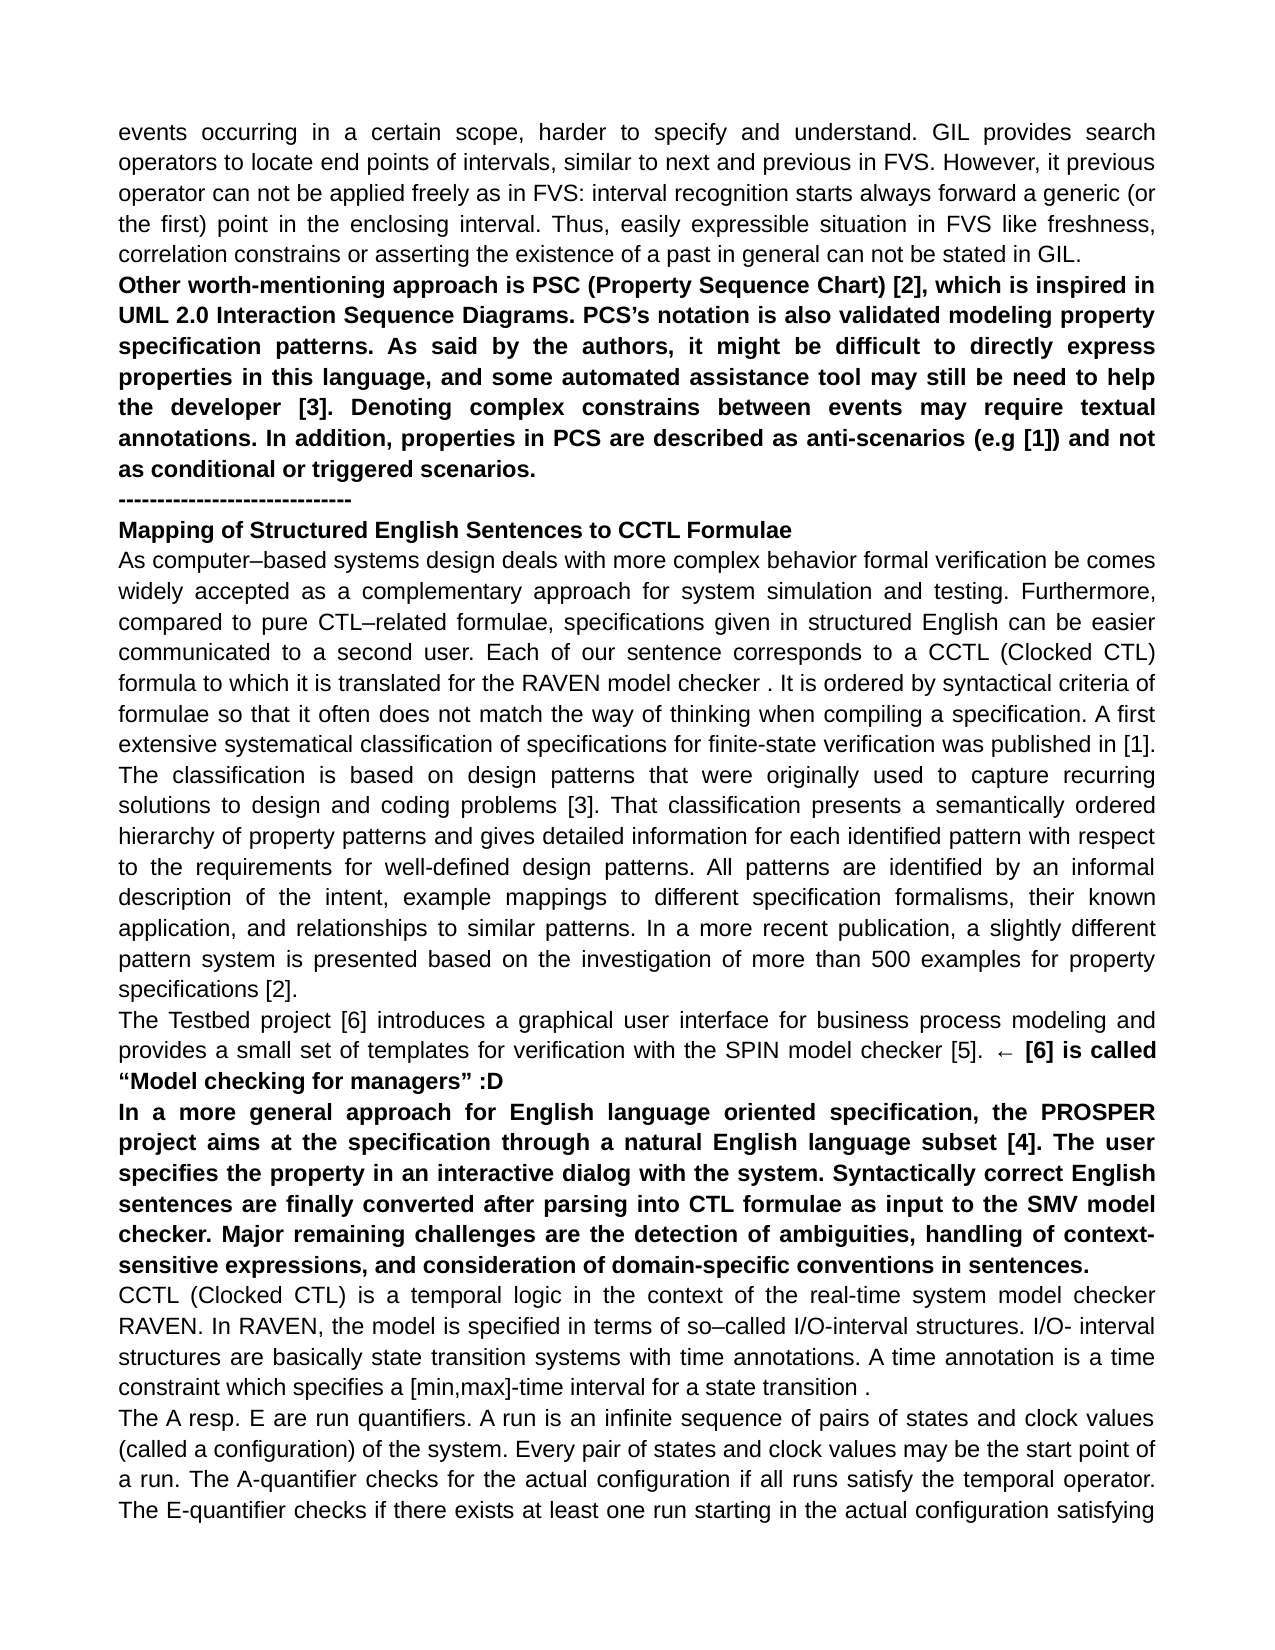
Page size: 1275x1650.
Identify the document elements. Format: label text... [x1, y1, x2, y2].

text Other worth-mentioning approach is PSC (Property Sequence Chart) [2], which is inspired in UML 2.0 Interaction Sequence Diagrams. PCS’s notation is also validated modeling property specification patterns. As said by the authors, it might be difficult to directly express properties in this language, and some automated assistance tool may still be need to help the developer [3]. Denoting complex constrains between events may require textual annotations. In addition, properties in PCS are described as anti-scenarios (e.g [1]) and not as conditional or triggered scenarios. [118, 271, 1157, 482]
text Mapping of Structured English Sentences to CCTL Formulae [118, 516, 1157, 543]
text ------------------------------ [118, 486, 1157, 512]
text As computer–based systems design deals with more complex behavior formal verification be comes widely accepted as a complementary approach for system simulation and testing. Furthermore, compared to pure CTL–related formulae, specifications given in structured English can be easier communicated to a second user. Each of our sentence corresponds to a CCTL (Clocked CTL) formula to which it is translated for the RAVEN model checker . It is ordered by syntactical criteria of formulae so that it often does not match the way of thinking when compiling a specification. A first extensive systematical classification of specifications for finite-state verification was published in [1]. The classification is based on design patterns that were originally used to capture recurring solutions to design and coding problems [3]. That classification presents a semantically ordered hierarchy of property patterns and gives detailed information for each identified pattern with respect to the requirements for well-defined design patterns. All patterns are identified by an informal description of the intent, example mappings to different specification formalisms, their known application, and relationships to similar patterns. In a more recent publication, a slightly different pattern system is presented based on the investigation of more than 500 examples for property specifications [2]. [118, 547, 1157, 1002]
text CCTL (Clocked CTL) is a temporal logic in the context of the real-time system model checker RAVEN. In RAVEN, the model is specified in terms of so–called I/O-interval structures. I/O- interval structures are basically state transition systems with time annotations. A time annotation is a time constraint which specifies a [min,max]-time interval for a state transition . [118, 1282, 1157, 1401]
text events occurring in a certain scope, harder to specify and understand. GIL provides search operators to locate end points of intervals, similar to next and previous in FVS. However, it previous operator can not be applied freely as in FVS: interval recognition starts always forward a generic (or the first) point in the enclosing interval. Thus, easily expressible situation in FVS like freshness, correlation constrains or asserting the existence of a past in general can not be stated in GIL. [118, 118, 1157, 267]
text The A resp. E are run quantifiers. A run is an infinite sequence of pairs of states and clock values (called a configuration) of the system. Every pair of states and clock values may be the start point of a run. The A-quantifier checks for the actual configuration if all runs satisfy the temporal operator. The E-quantifier checks if there exists at least one run starting in the actual configuration satisfying [118, 1404, 1157, 1523]
text The Testbed project [6] introduces a graphical user interface for business process modeling and provides a small set of templates for verification with the SPIN model checker [5]. ← [6] is called “Model checking for managers” :D [118, 1006, 1157, 1094]
text In a more general approach for English language oriented specification, the PROSPER project aims at the specification through a natural English language subset [4]. The user specifies the property in an interactive dialog with the system. Syntactically correct English sentences are finally converted after parsing into CTL formulae as input to the SMV model checker. Major remaining challenges are the detection of ambiguities, handling of context-sensitive expressions, and consideration of domain-specific conventions in sentences. [118, 1098, 1157, 1278]
